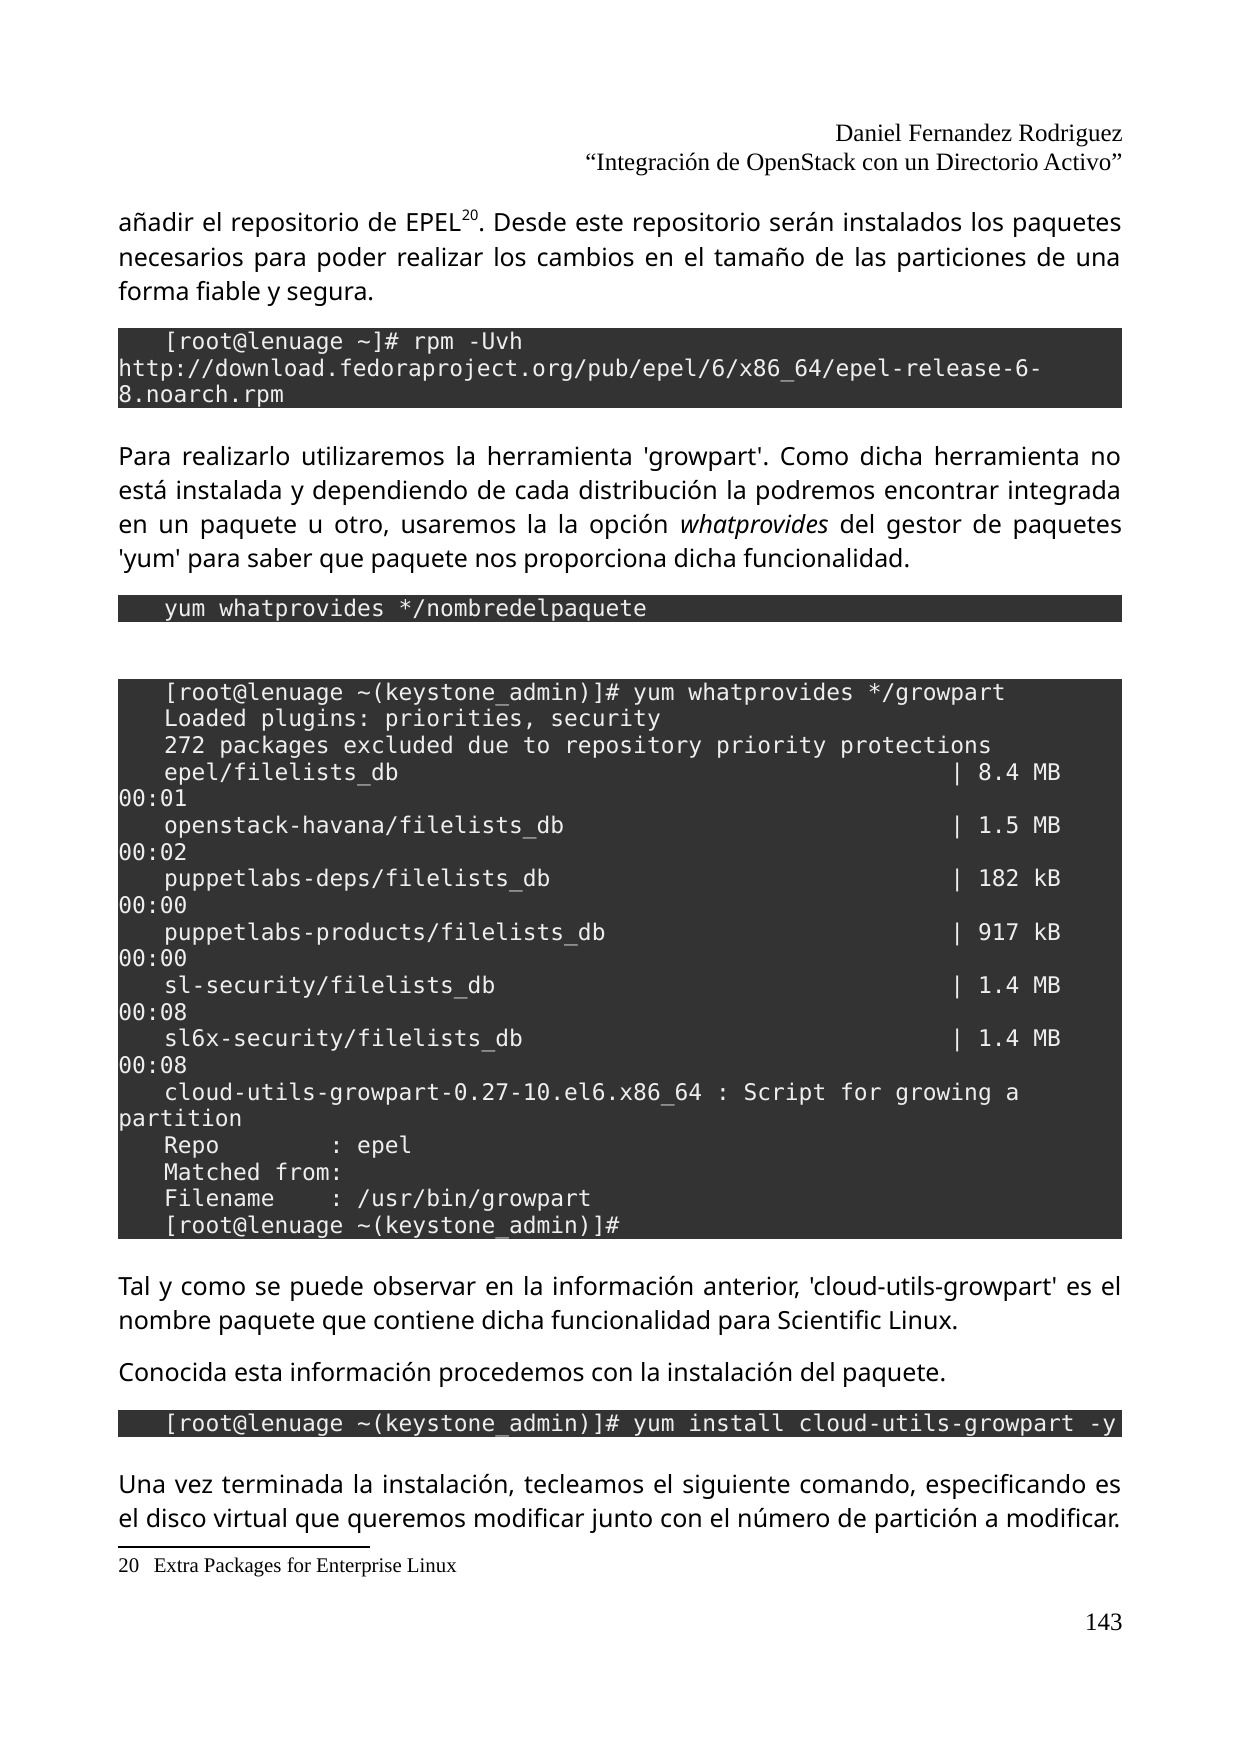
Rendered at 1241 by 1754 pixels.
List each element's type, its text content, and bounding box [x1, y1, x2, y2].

text openstack-havana/filelists_db | 1.5 MB 00:02 [118, 812, 1122, 865]
text Matched from: [118, 1159, 1122, 1185]
text Extra Packages for Enterprise Linux [118, 1553, 1122, 1577]
text [root@lenuage ~(keystone_admin)]# yum whatprovides */growpart [118, 679, 1122, 705]
text Tal y como se puede observar en la información anterior, 'cloud-utils-growpart' es el nombre paquete que contiene dicha funcionalidad para Scientific Linux. [118, 1269, 1122, 1337]
text sl6x-security/filelists_db | 1.4 MB 00:08 [118, 1025, 1122, 1079]
text yum whatprovides */nombredelpaquete [118, 595, 1122, 622]
text [root@lenuage ~(keystone_admin)]# yum install cloud-utils-growpart -y [118, 1410, 1122, 1437]
text epel/filelists_db | 8.4 MB 00:01 [118, 759, 1122, 812]
text Filename : /usr/bin/growpart [118, 1185, 1122, 1212]
text cloud-utils-growpart-0.27-10.el6.x86_64 : Script for growing a partition [118, 1079, 1122, 1132]
text puppetlabs-products/filelists_db | 917 kB 00:00 [118, 919, 1122, 972]
text Conocida esta información procedemos con la instalación del paquete. [118, 1355, 1122, 1389]
text [root@lenuage ~(keystone_admin)]# [118, 1212, 1122, 1239]
text Repo : epel [118, 1132, 1122, 1159]
text Loaded plugins: priorities, security [118, 705, 1122, 732]
text Para realizarlo utilizaremos la herramienta 'growpart'. Como dicha herramienta no está instalada y dependiendo de cada distribución la podremos encontrar integrada en un paquete u otro, usaremos la la opción whatprovides del gestor de paquetes 'yum' para saber que paquete nos proporciona dicha funcionalidad. [118, 438, 1122, 574]
text sl-security/filelists_db | 1.4 MB 00:08 [118, 972, 1122, 1025]
text añadir el repositorio de EPEL. Desde este repositorio serán instalados los paquetes necesarios para poder realizar los cambios en el tamaño de las particiones de una forma fiable y segura. [118, 205, 1122, 307]
text 272 packages excluded due to repository priority protections [118, 732, 1122, 759]
text Una vez terminada la instalación, tecleamos el siguiente comando, especificando es el disco virtual que queremos modificar junto con el número de partición a modificar. [118, 1467, 1122, 1535]
text [root@lenuage ~]# rpm -Uvh http://download.fedoraproject.org/pub/epel/6/x86_64/epel-release-6-8.noarch.rpm [118, 328, 1122, 408]
text puppetlabs-deps/filelists_db | 182 kB 00:00 [118, 865, 1122, 919]
